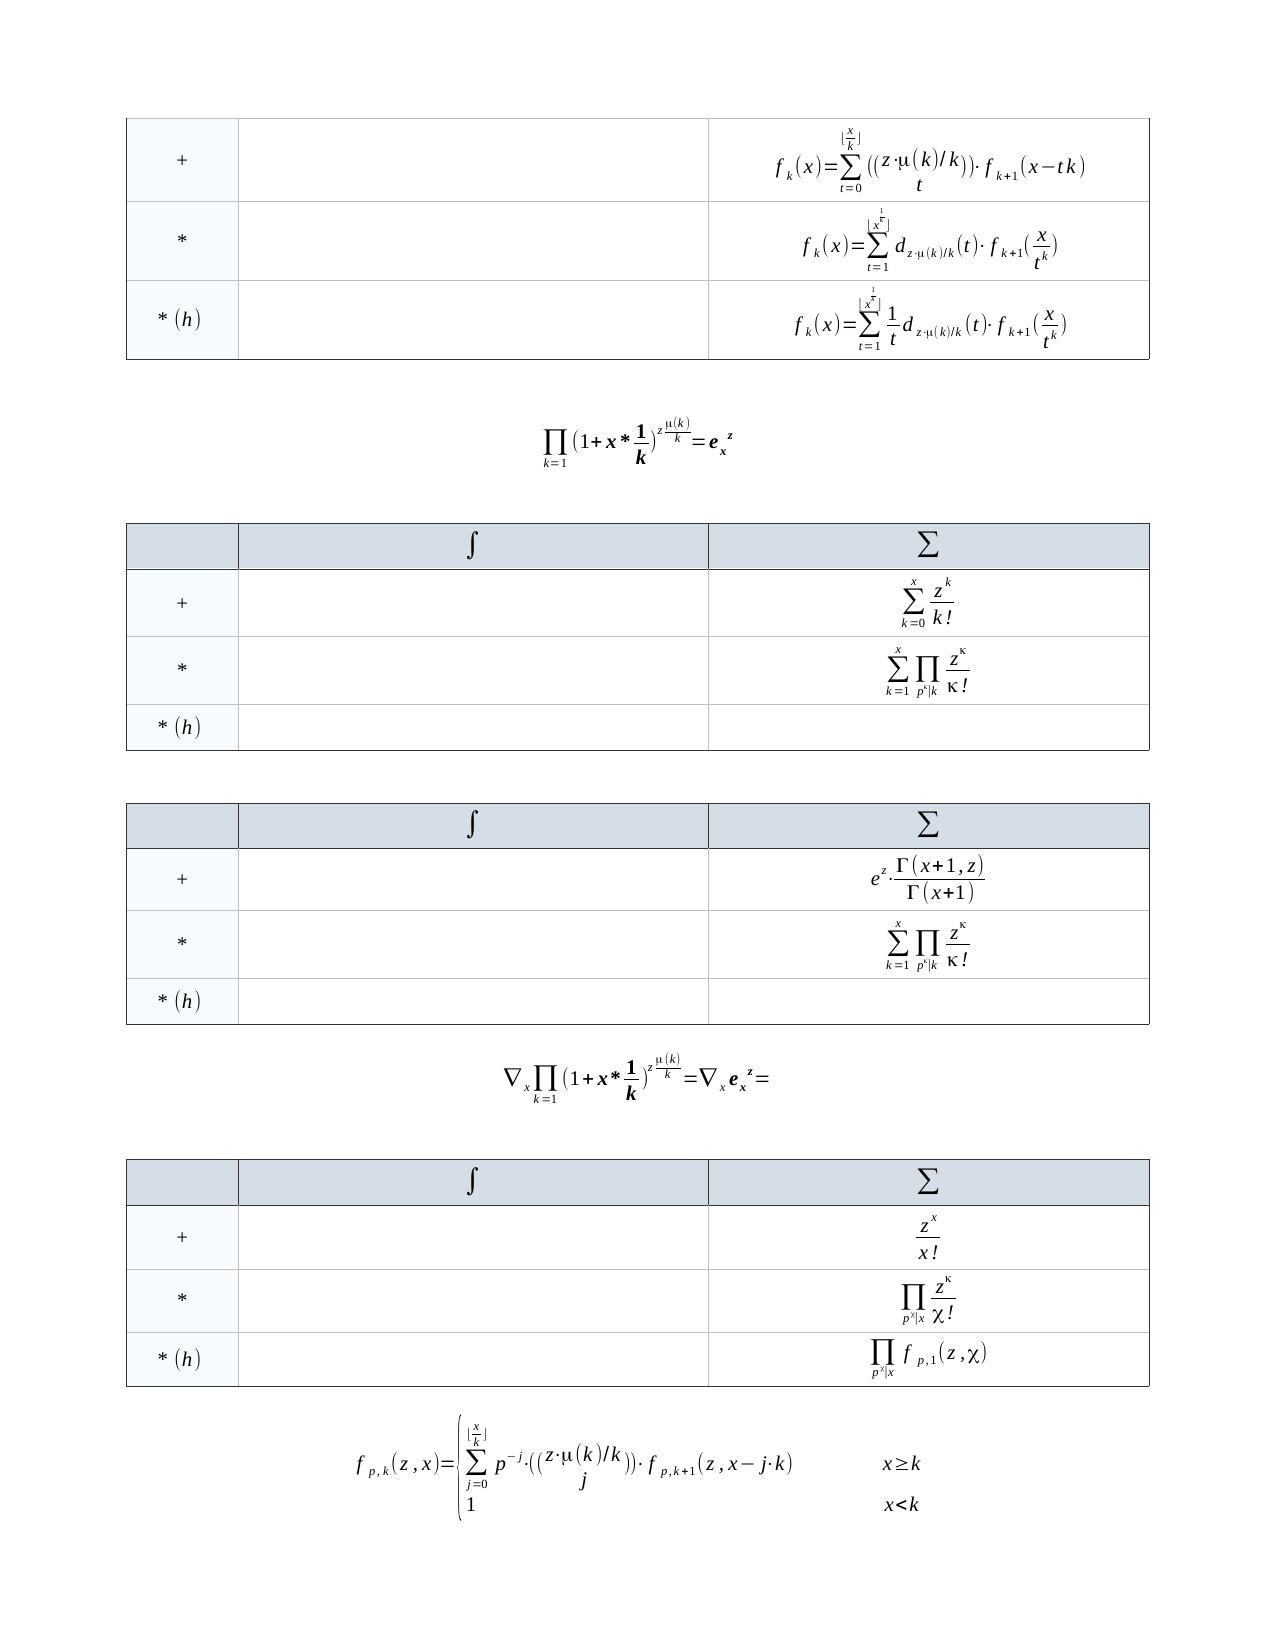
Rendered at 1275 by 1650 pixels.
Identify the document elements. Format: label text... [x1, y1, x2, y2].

table_cell + [127, 849, 238, 910]
table_header [709, 804, 1149, 848]
table_cell * [127, 1333, 238, 1386]
table_header [709, 1160, 1149, 1205]
table_header [239, 1160, 708, 1205]
table_cell [709, 119, 1149, 201]
table_cell [239, 1270, 708, 1332]
table_cell [239, 911, 708, 978]
table_cell + [127, 1206, 238, 1268]
table_cell [709, 1206, 1149, 1268]
table_cell + [127, 570, 238, 636]
table_cell [709, 281, 1149, 359]
table_cell [239, 202, 708, 280]
table_cell * [127, 911, 238, 978]
table_cell * [127, 979, 238, 1024]
table_cell * [127, 281, 238, 359]
table_header [127, 1160, 238, 1205]
table_cell [709, 570, 1149, 636]
table_cell [239, 281, 708, 359]
table_cell [239, 979, 708, 1024]
table_cell * [127, 705, 238, 750]
table_header [239, 524, 708, 568]
table_cell [709, 979, 1149, 1024]
table_cell [239, 570, 708, 636]
table_cell [709, 1333, 1149, 1386]
table_cell [239, 849, 708, 910]
table_cell [709, 911, 1149, 978]
table_cell [239, 119, 708, 201]
table_cell + [127, 119, 238, 201]
table_cell [709, 705, 1149, 750]
table_cell [709, 637, 1149, 704]
table_header [127, 524, 238, 568]
table_cell [239, 637, 708, 704]
table_header [127, 804, 238, 848]
table_cell [709, 849, 1149, 910]
table_header [239, 804, 708, 848]
table_cell * [127, 202, 238, 280]
table_cell * [127, 637, 238, 704]
table_cell [709, 1270, 1149, 1332]
table_cell [239, 1206, 708, 1268]
table_header [709, 524, 1149, 568]
table_cell [239, 1333, 708, 1386]
table_cell [239, 705, 708, 750]
table_cell * [127, 1270, 238, 1332]
table_cell [709, 202, 1149, 280]
